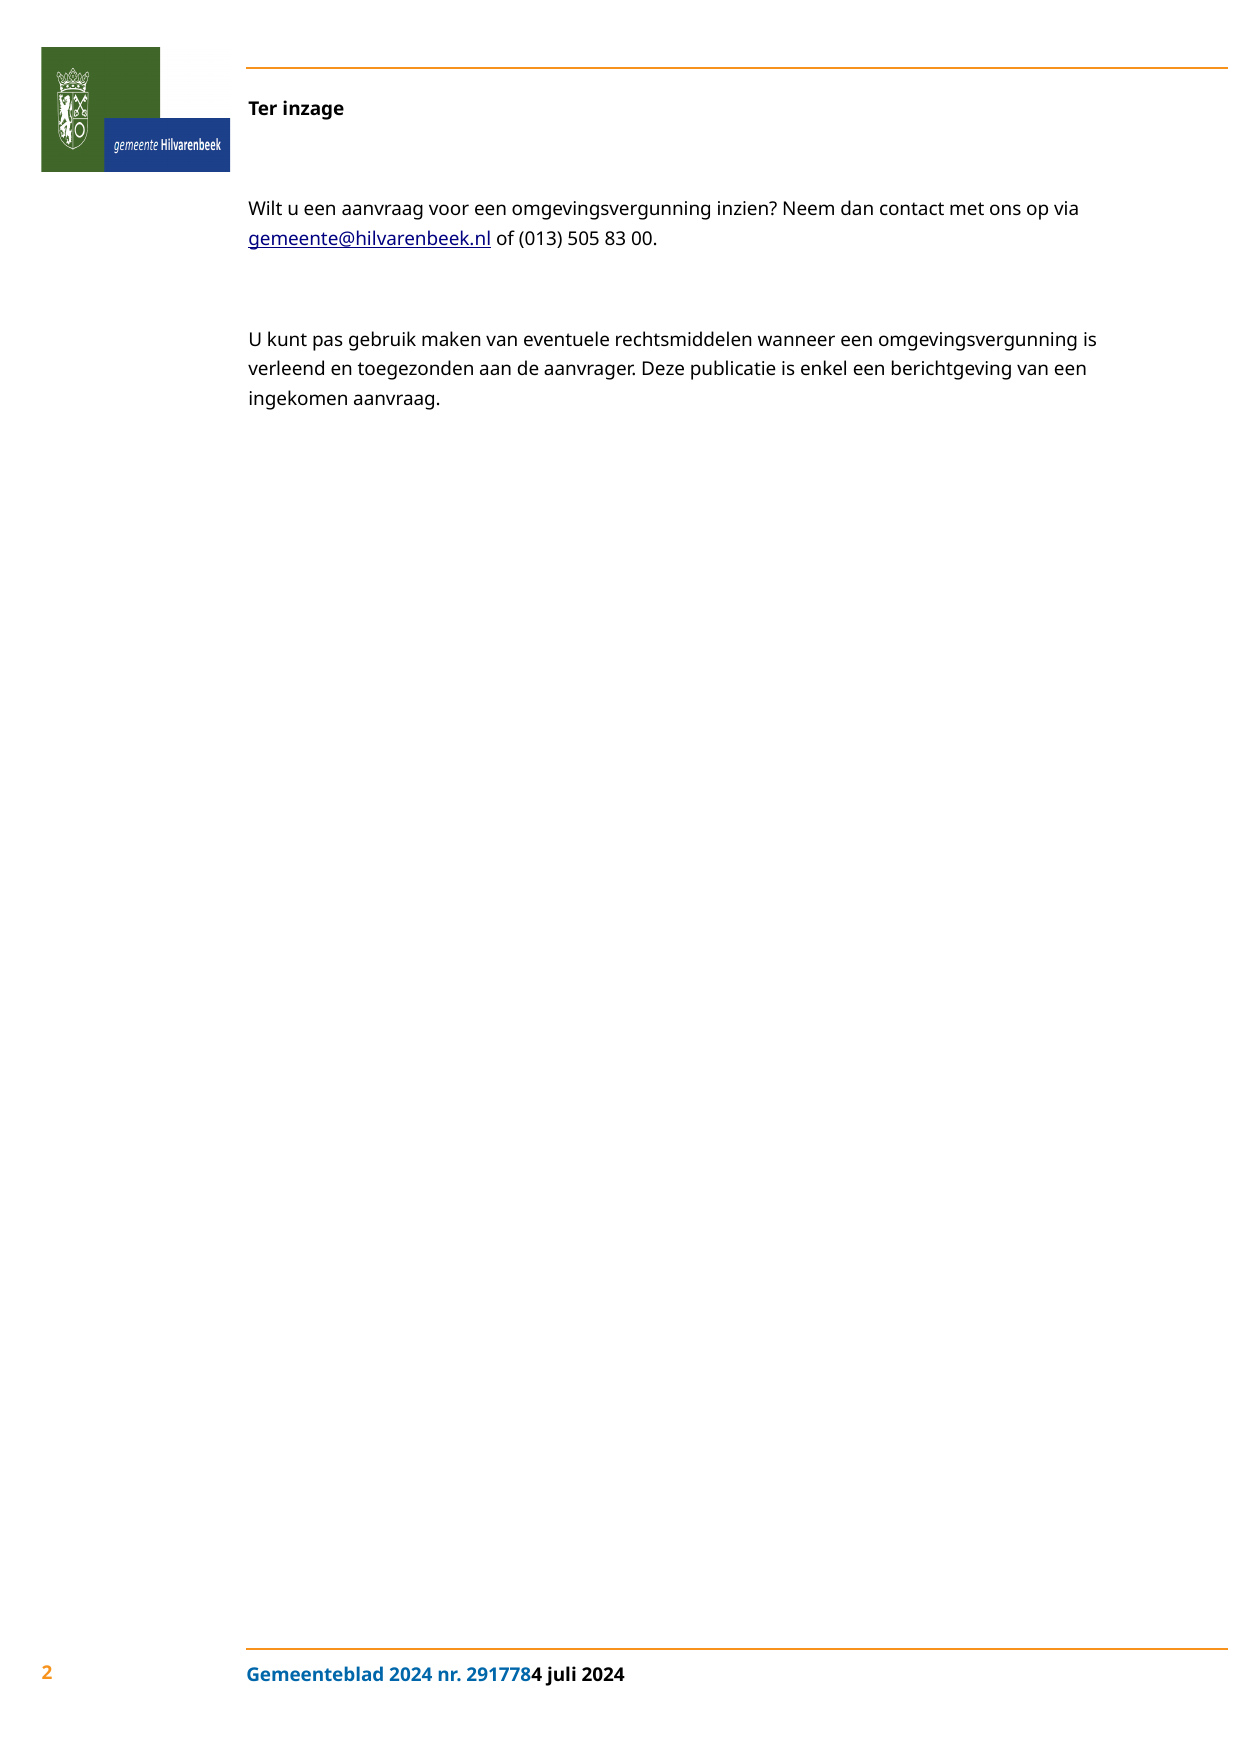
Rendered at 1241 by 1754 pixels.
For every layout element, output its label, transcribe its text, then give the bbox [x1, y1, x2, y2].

text Ter inzage [248, 95, 1152, 121]
text Wilt u een aanvraag voor een omgevingsvergunning inzien? Neem dan contact met ons op via gemeente@hilvarenbeek.nl of (013) 505 83 00. [248, 196, 1152, 251]
text U kunt pas gebruik maken van eventuele rechtsmiddelen wanneer een omgevingsvergunning is verleend en toegezonden aan de aanvrager. Deze publicatie is enkel een berichtgeving van een ingekomen aanvraag. [248, 326, 1152, 411]
picture [41, 47, 231, 172]
